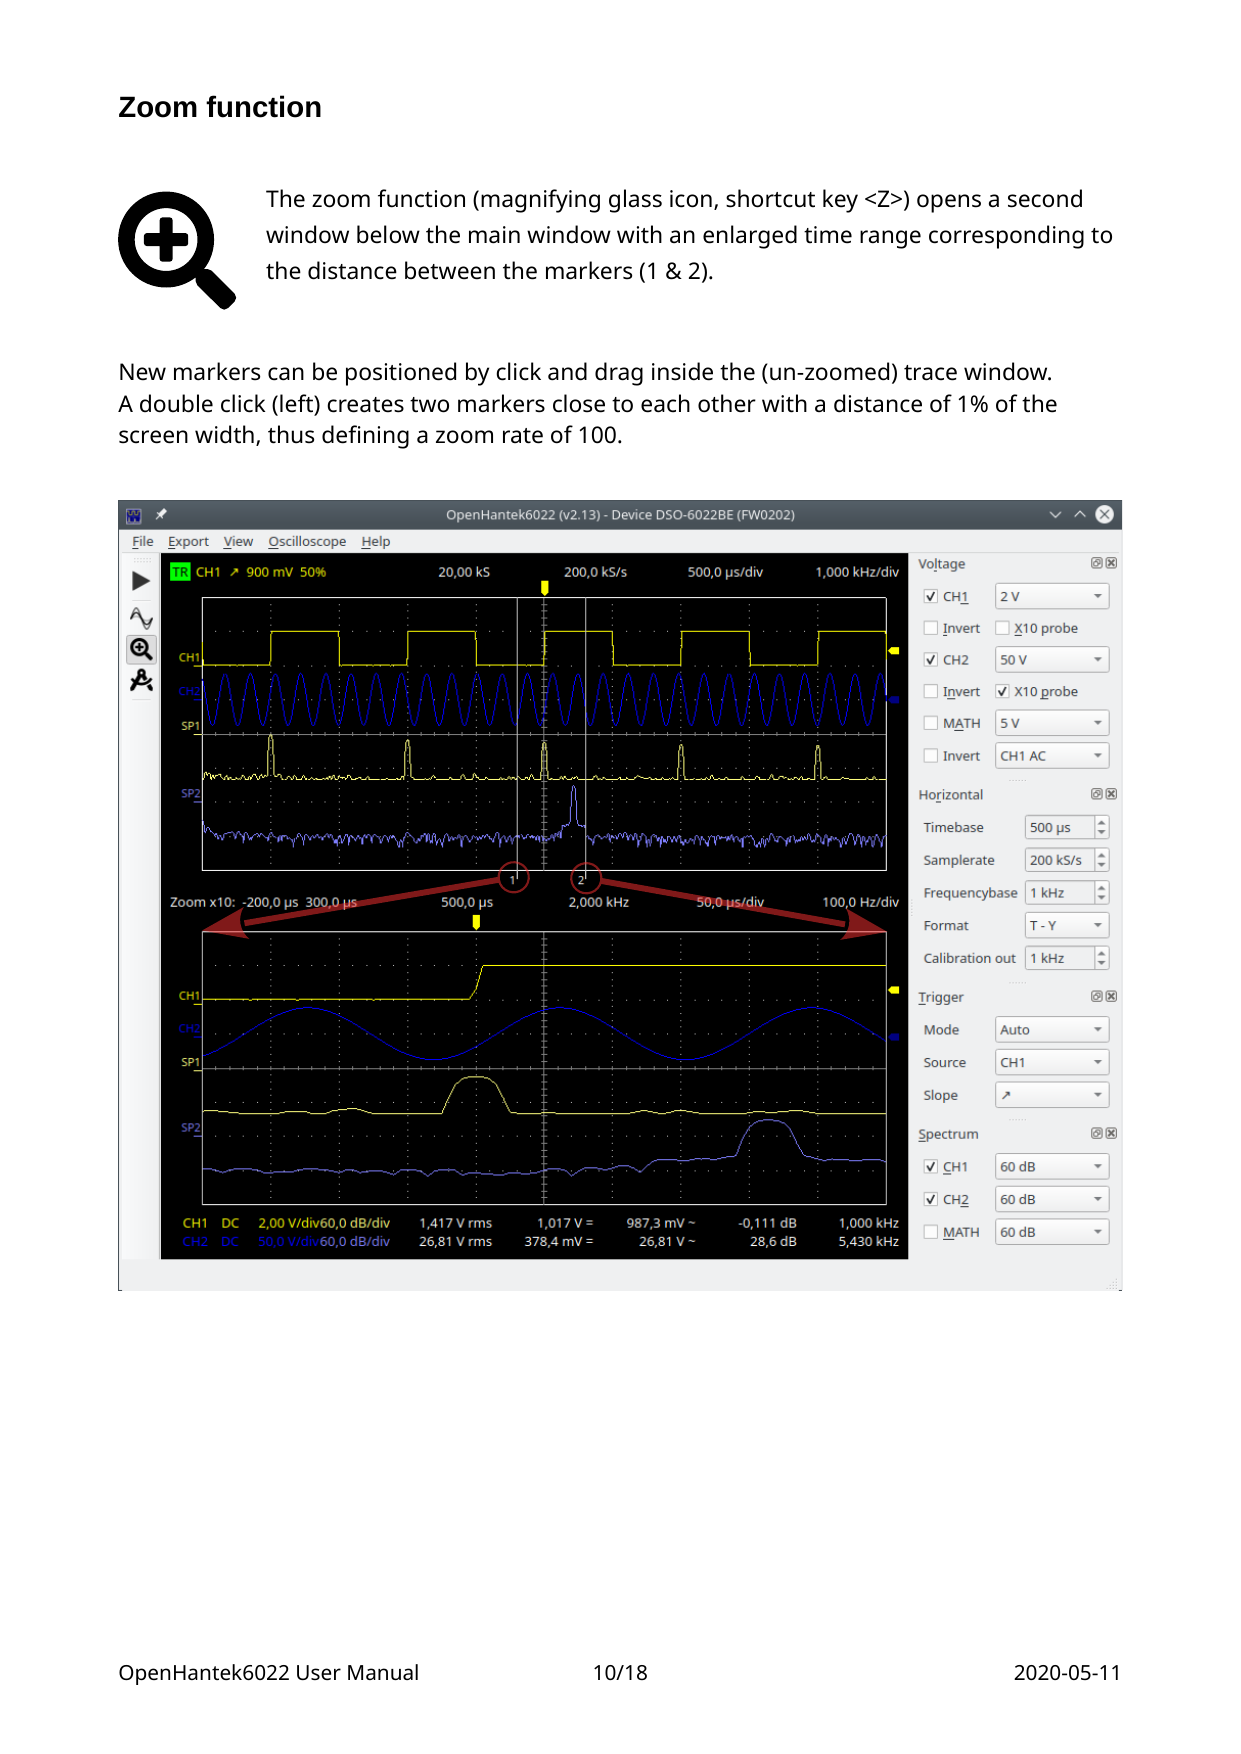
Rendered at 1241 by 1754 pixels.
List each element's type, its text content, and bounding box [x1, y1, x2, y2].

subtitle Zoom function [118, 89, 1122, 123]
subtitle A double click (left) creates two markers close to each other with a distance of 1% of the screen width, thus defining a zoom rate of 100. [118, 388, 1122, 450]
subtitle The zoom function (magnifying glass icon, shortcut key <Z>) opens a second window below the main window with an enlarged time range corresponding to the distance between the markers (1 & 2). [118, 183, 1122, 287]
subtitle New markers can be positioned by click and drag inside the (un-zoomed) trace window. [118, 356, 1122, 388]
picture [118, 500, 1123, 1291]
